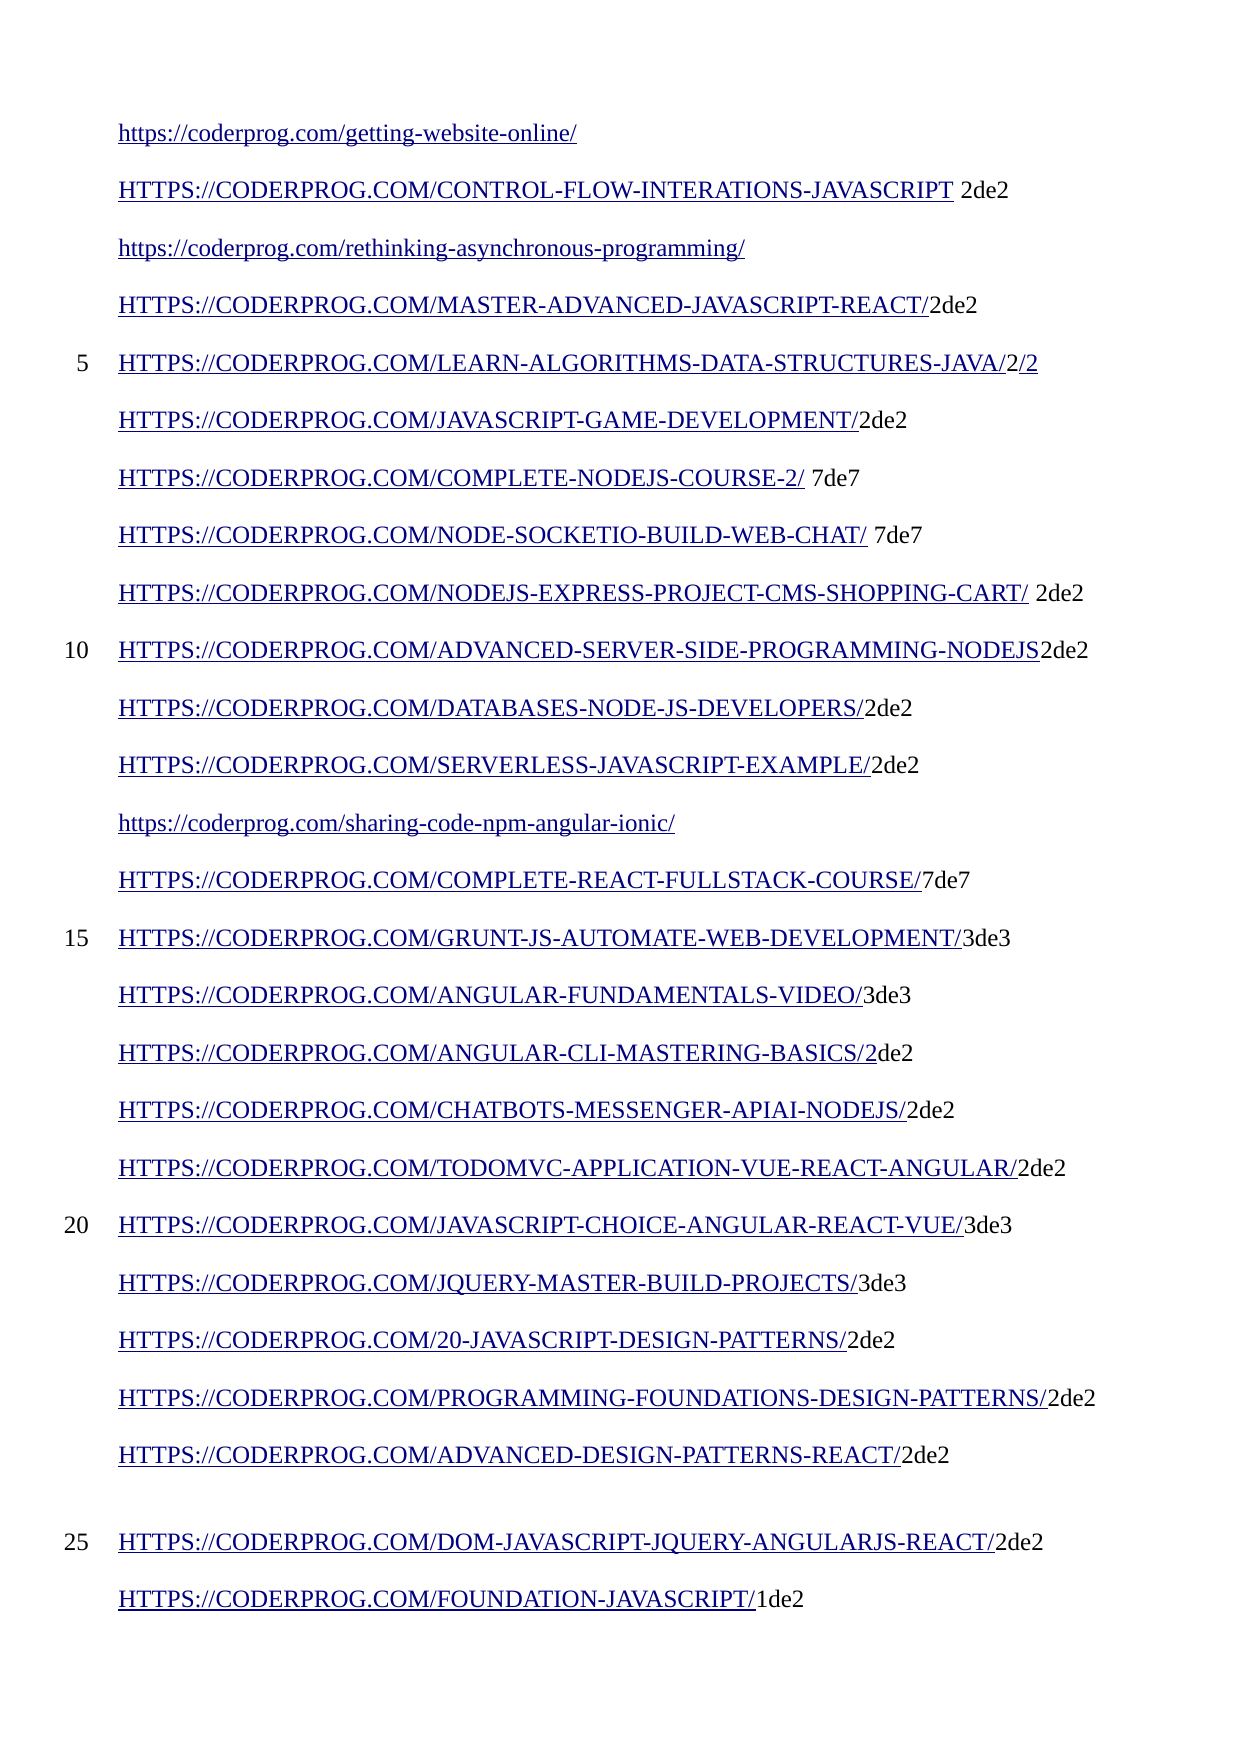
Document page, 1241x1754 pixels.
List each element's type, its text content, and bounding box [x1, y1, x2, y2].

text HTTPS://CODERPROG.COM/NODE-SOCKETIO-BUILD-WEB-CHAT/ 7de7 [118, 521, 1122, 549]
text HTTPS://CODERPROG.COM/JAVASCRIPT-CHOICE-ANGULAR-REACT-VUE/3de3 [118, 1211, 1122, 1239]
text HTTPS://CODERPROG.COM/20-JAVASCRIPT-DESIGN-PATTERNS/2de2 [118, 1326, 1122, 1354]
text HTTPS://CODERPROG.COM/SERVERLESS-JAVASCRIPT-EXAMPLE/2de2 [118, 751, 1122, 779]
text HTTPS://CODERPROG.COM/JAVASCRIPT-GAME-DEVELOPMENT/2de2 [118, 406, 1122, 434]
text HTTPS://CODERPROG.COM/NODEJS-EXPRESS-PROJECT-CMS-SHOPPING-CART/ 2de2 [118, 578, 1122, 607]
text HTTPS://CODERPROG.COM/TODOMVC-APPLICATION-VUE-REACT-ANGULAR/2de2 [118, 1153, 1122, 1182]
text HTTPS://CODERPROG.COM/ADVANCED-DESIGN-PATTERNS-REACT/2de2 [118, 1441, 1122, 1469]
text HTTPS://CODERPROG.COM/GRUNT-JS-AUTOMATE-WEB-DEVELOPMENT/3de3 [118, 923, 1122, 952]
text HTTPS://CODERPROG.COM/DOM-JAVASCRIPT-JQUERY-ANGULARJS-REACT/2de2 [118, 1527, 1122, 1556]
text HTTPS://CODERPROG.COM/LEARN-ALGORITHMS-DATA-STRUCTURES-JAVA/2/2 [118, 348, 1122, 377]
text https://coderprog.com/rethinking-asynchronous-programming/ [118, 233, 1122, 262]
text HTTPS://CODERPROG.COM/ANGULAR-FUNDAMENTALS-VIDEO/3de3 [118, 981, 1122, 1009]
text https://coderprog.com/sharing-code-npm-angular-ionic/ [118, 808, 1122, 837]
text HTTPS://CODERPROG.COM/DATABASES-NODE-JS-DEVELOPERS/2de2 [118, 693, 1122, 722]
text HTTPS://CODERPROG.COM/COMPLETE-NODEJS-COURSE-2/ 7de7 [118, 463, 1122, 492]
text HTTPS://CODERPROG.COM/MASTER-ADVANCED-JAVASCRIPT-REACT/2de2 [118, 291, 1122, 319]
text HTTPS://CODERPROG.COM/PROGRAMMING-FOUNDATIONS-DESIGN-PATTERNS/2de2 [118, 1383, 1122, 1412]
text HTTPS://CODERPROG.COM/CHATBOTS-MESSENGER-APIAI-NODEJS/2de2 [118, 1096, 1122, 1124]
text HTTPS://CODERPROG.COM/ANGULAR-CLI-MASTERING-BASICS/2de2 [118, 1038, 1122, 1067]
text HTTPS://CODERPROG.COM/JQUERY-MASTER-BUILD-PROJECTS/3de3 [118, 1268, 1122, 1297]
text HTTPS://CODERPROG.COM/FOUNDATION-JAVASCRIPT/1de2 [118, 1584, 1122, 1613]
text HTTPS://CODERPROG.COM/ADVANCED-SERVER-SIDE-PROGRAMMING-NODEJS2de2 [118, 636, 1122, 664]
text HTTPS://CODERPROG.COM/CONTROL-FLOW-INTERATIONS-JAVASCRIPT 2de2 [118, 176, 1122, 204]
text https://coderprog.com/getting-website-online/ [118, 118, 1122, 147]
text HTTPS://CODERPROG.COM/COMPLETE-REACT-FULLSTACK-COURSE/7de7 [118, 866, 1122, 894]
